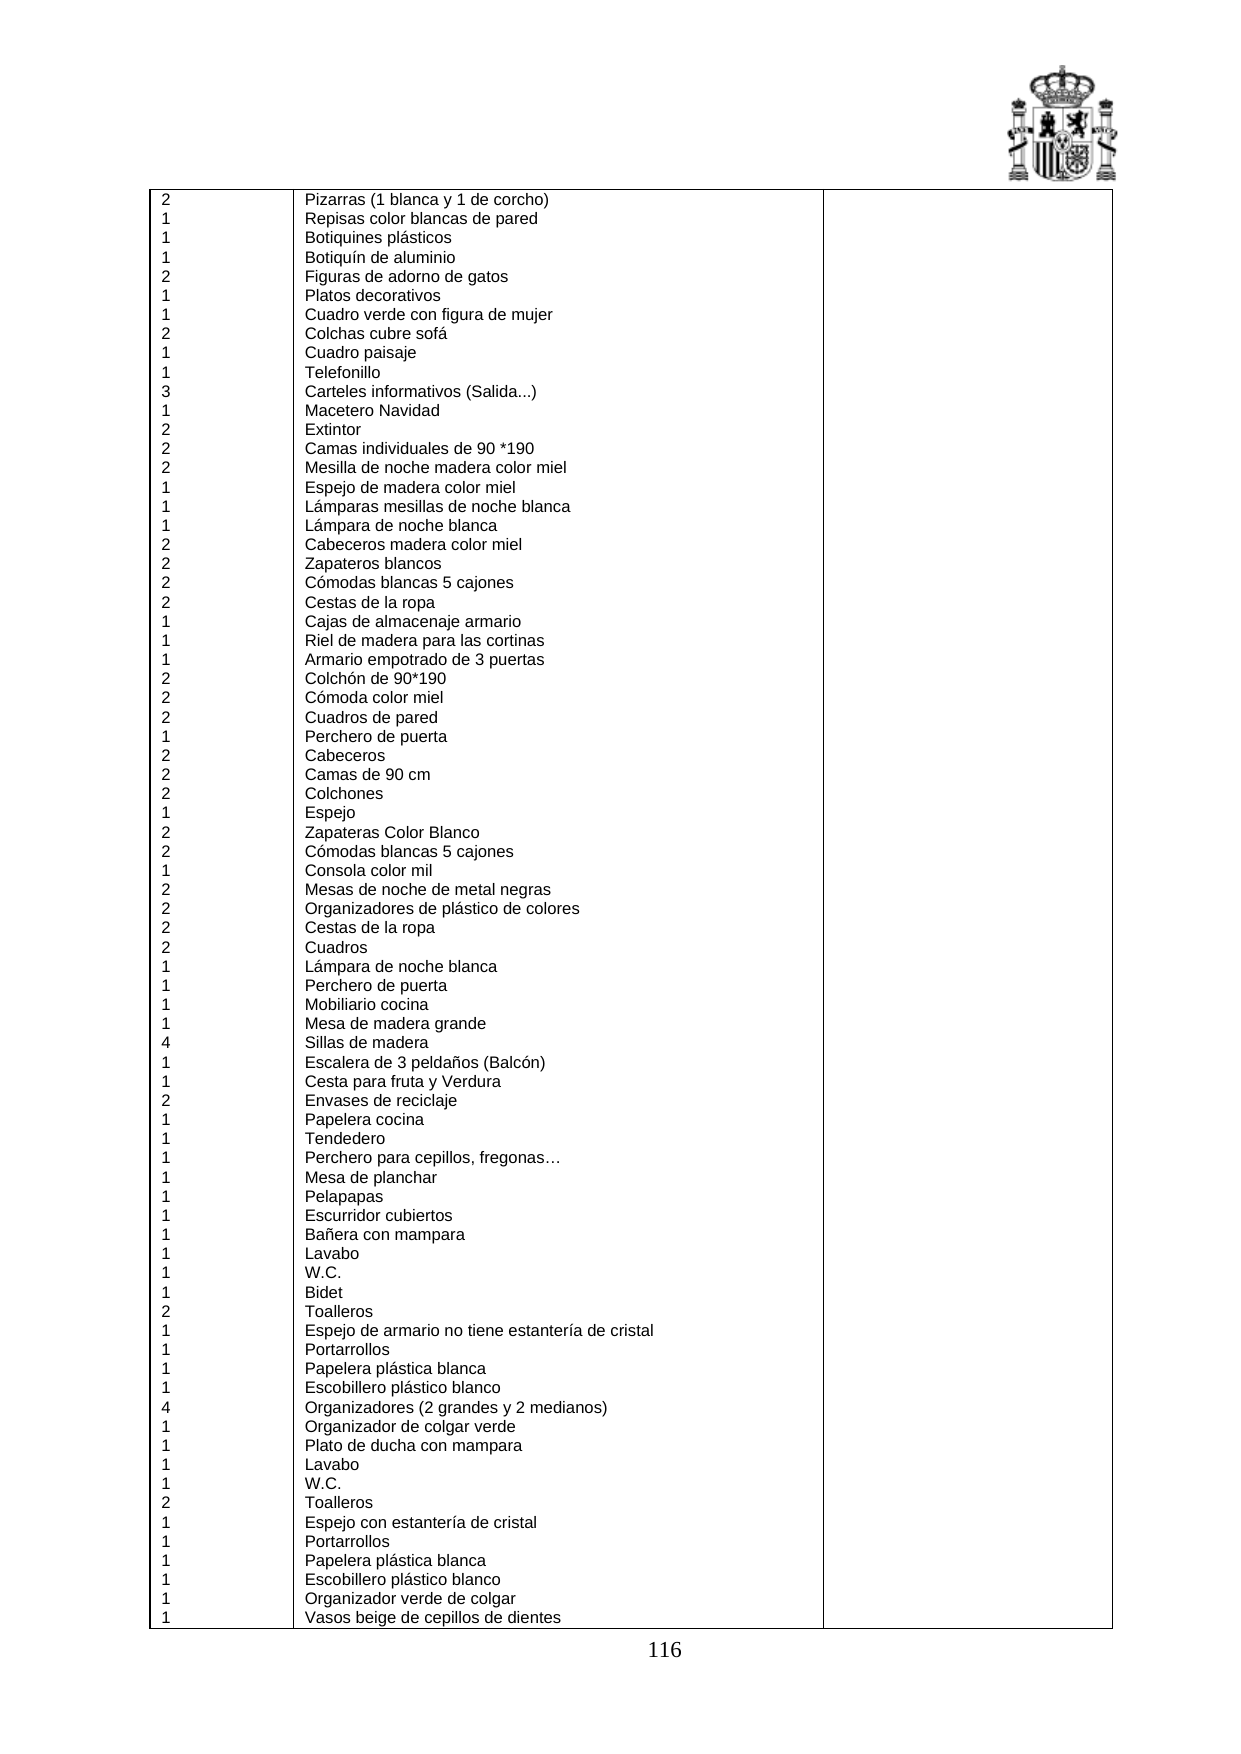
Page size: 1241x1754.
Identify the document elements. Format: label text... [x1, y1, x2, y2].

table_cell 2 1 1 1 2 1 1 2 1 1 3 1 2 2 2 1 1 1 2 2 2 2 1 1 1 2 2 2 1 2 2 2 1 2 2 1 2 2 2 2 1 1 1 1 4 1 1 2 1 1 1 1 1 1 1 1 1 1 2 1 1 1 1 4 1 1 1 1 2 1 1 1 1 1 1 [151, 190, 293, 1627]
table_cell Pizarras (1 blanca y 1 de corcho) Repisas color blancas de pared Botiquines plásticos Botiquín de aluminio Figuras de adorno de gatos Platos decorativos Cuadro verde con figura de mujer Colchas cubre sofá Cuadro paisaje Telefonillo Carteles informativos (Salida...) Macetero Navidad Extintor Camas individuales de 90 *190 Mesilla de noche madera color miel Espejo de madera color miel Lámparas mesillas de noche blanca Lámpara de noche blanca Cabeceros madera color miel Zapateros blancos Cómodas blancas 5 cajones Cestas de la ropa Cajas de almacenaje armario Riel de madera para las cortinas Armario empotrado de 3 puertas Colchón de 90*190 Cómoda color miel Cuadros de pared Perchero de puerta Cabeceros Camas de 90 cm Colchones Espejo Zapateras Color Blanco Cómodas blancas 5 cajones Consola color mil Mesas de noche de metal negras Organizadores de plástico de colores Cestas de la ropa Cuadros Lámpara de noche blanca Perchero de puerta Mobiliario cocina Mesa de madera grande Sillas de madera Escalera de 3 peldaños (Balcón) Cesta para fruta y Verdura Envases de reciclaje Papelera cocina Tendedero Perchero para cepillos, fregonas… Mesa de planchar Pelapapas Escurridor cubiertos Bañera con mampara Lavabo W.C. Bidet Toalleros Espejo de armario no tiene estantería de cristal Portarrollos Papelera plástica blanca Escobillero plástico blanco Organizadores (2 grandes y 2 medianos) Organizador de colgar verde Plato de ducha con mampara Lavabo W.C. Toalleros Espejo con estantería de cristal Portarrollos Papelera plástica blanca Escobillero plástico blanco Organizador verde de colgar Vasos beige de cepillos de dientes [294, 190, 823, 1627]
table_cell [824, 190, 1112, 1627]
